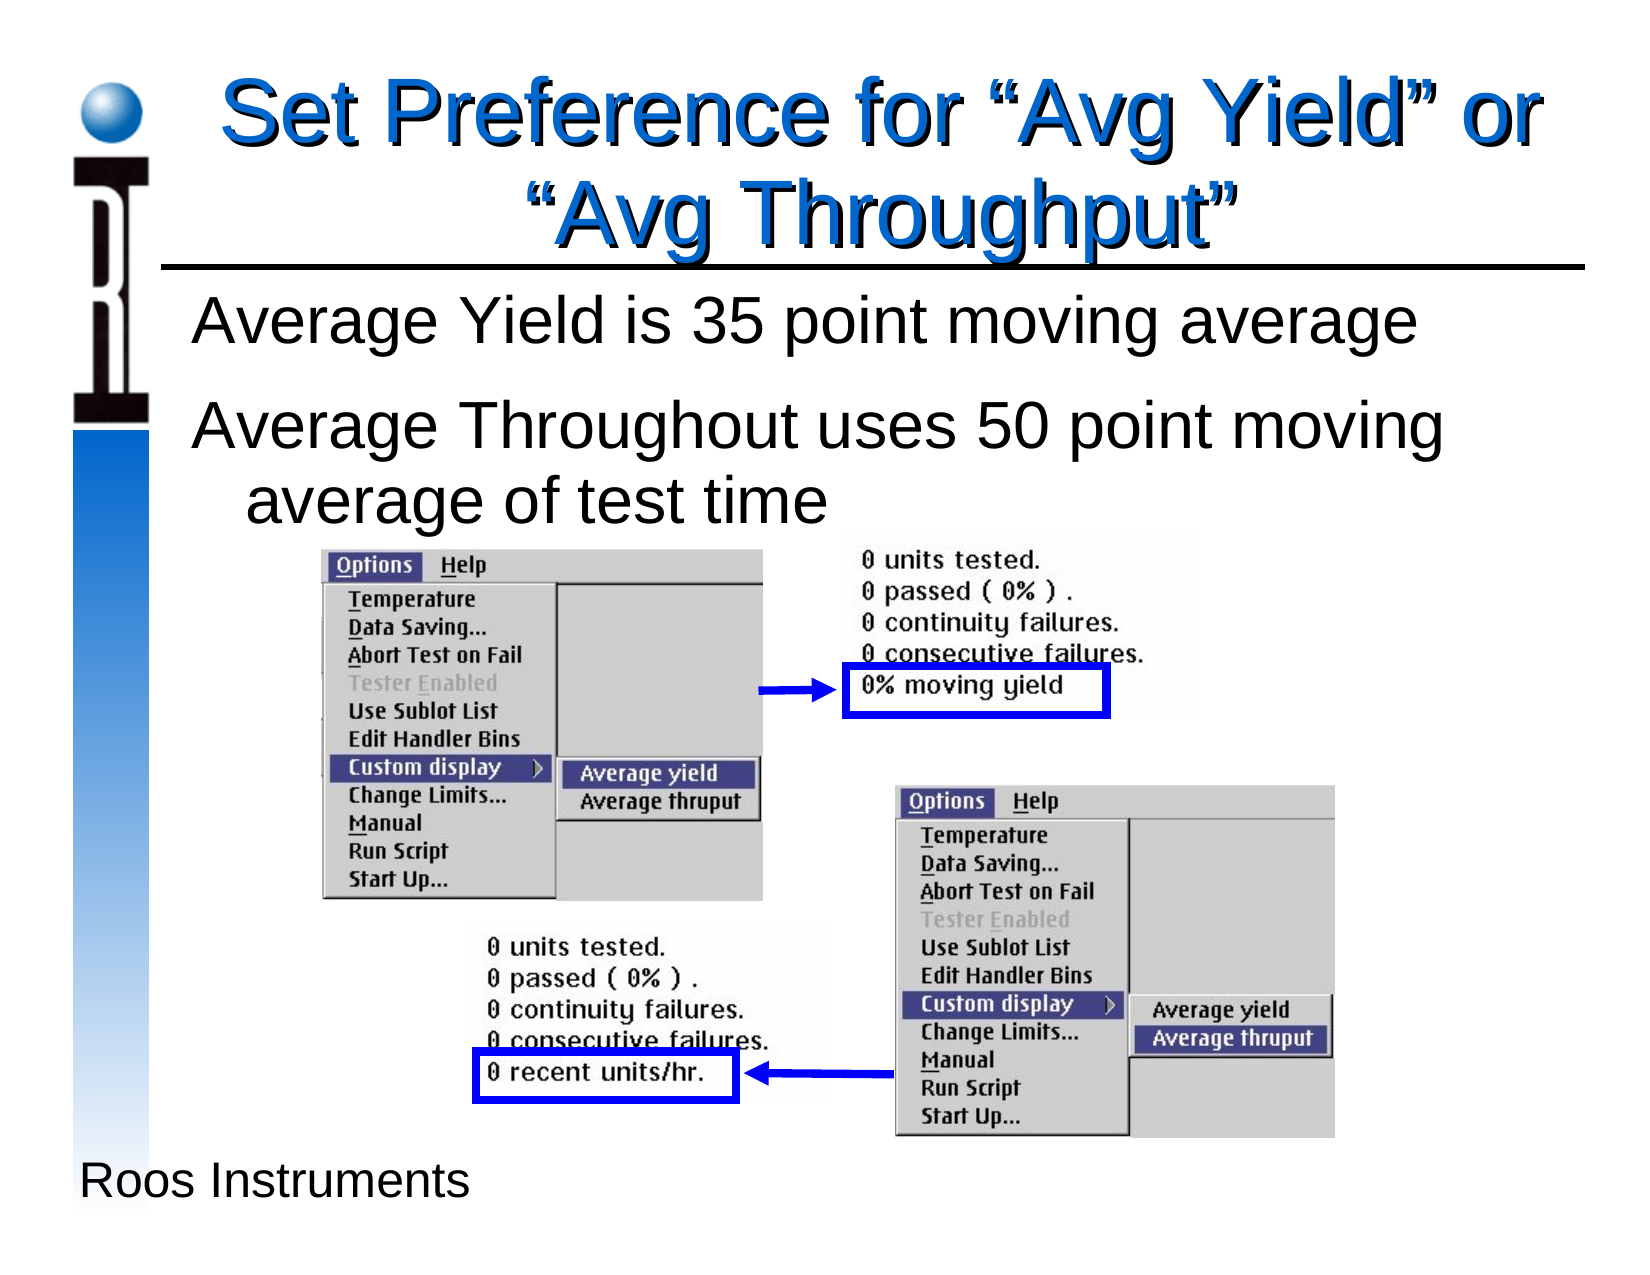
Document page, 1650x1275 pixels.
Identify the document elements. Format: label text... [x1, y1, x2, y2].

picture [470, 920, 826, 1103]
title Set Preference for “Avg Yield” or “Avg Throughput” [171, 59, 1591, 265]
list Average Yield is 35 point moving average Average Throughout uses 50 point moving average of test time [174, 283, 1591, 550]
picture [895, 784, 1335, 1138]
picture [840, 533, 1201, 719]
picture [850, 670, 1102, 711]
picture [321, 548, 763, 901]
picture [69, 78, 154, 430]
picture [480, 1056, 732, 1096]
